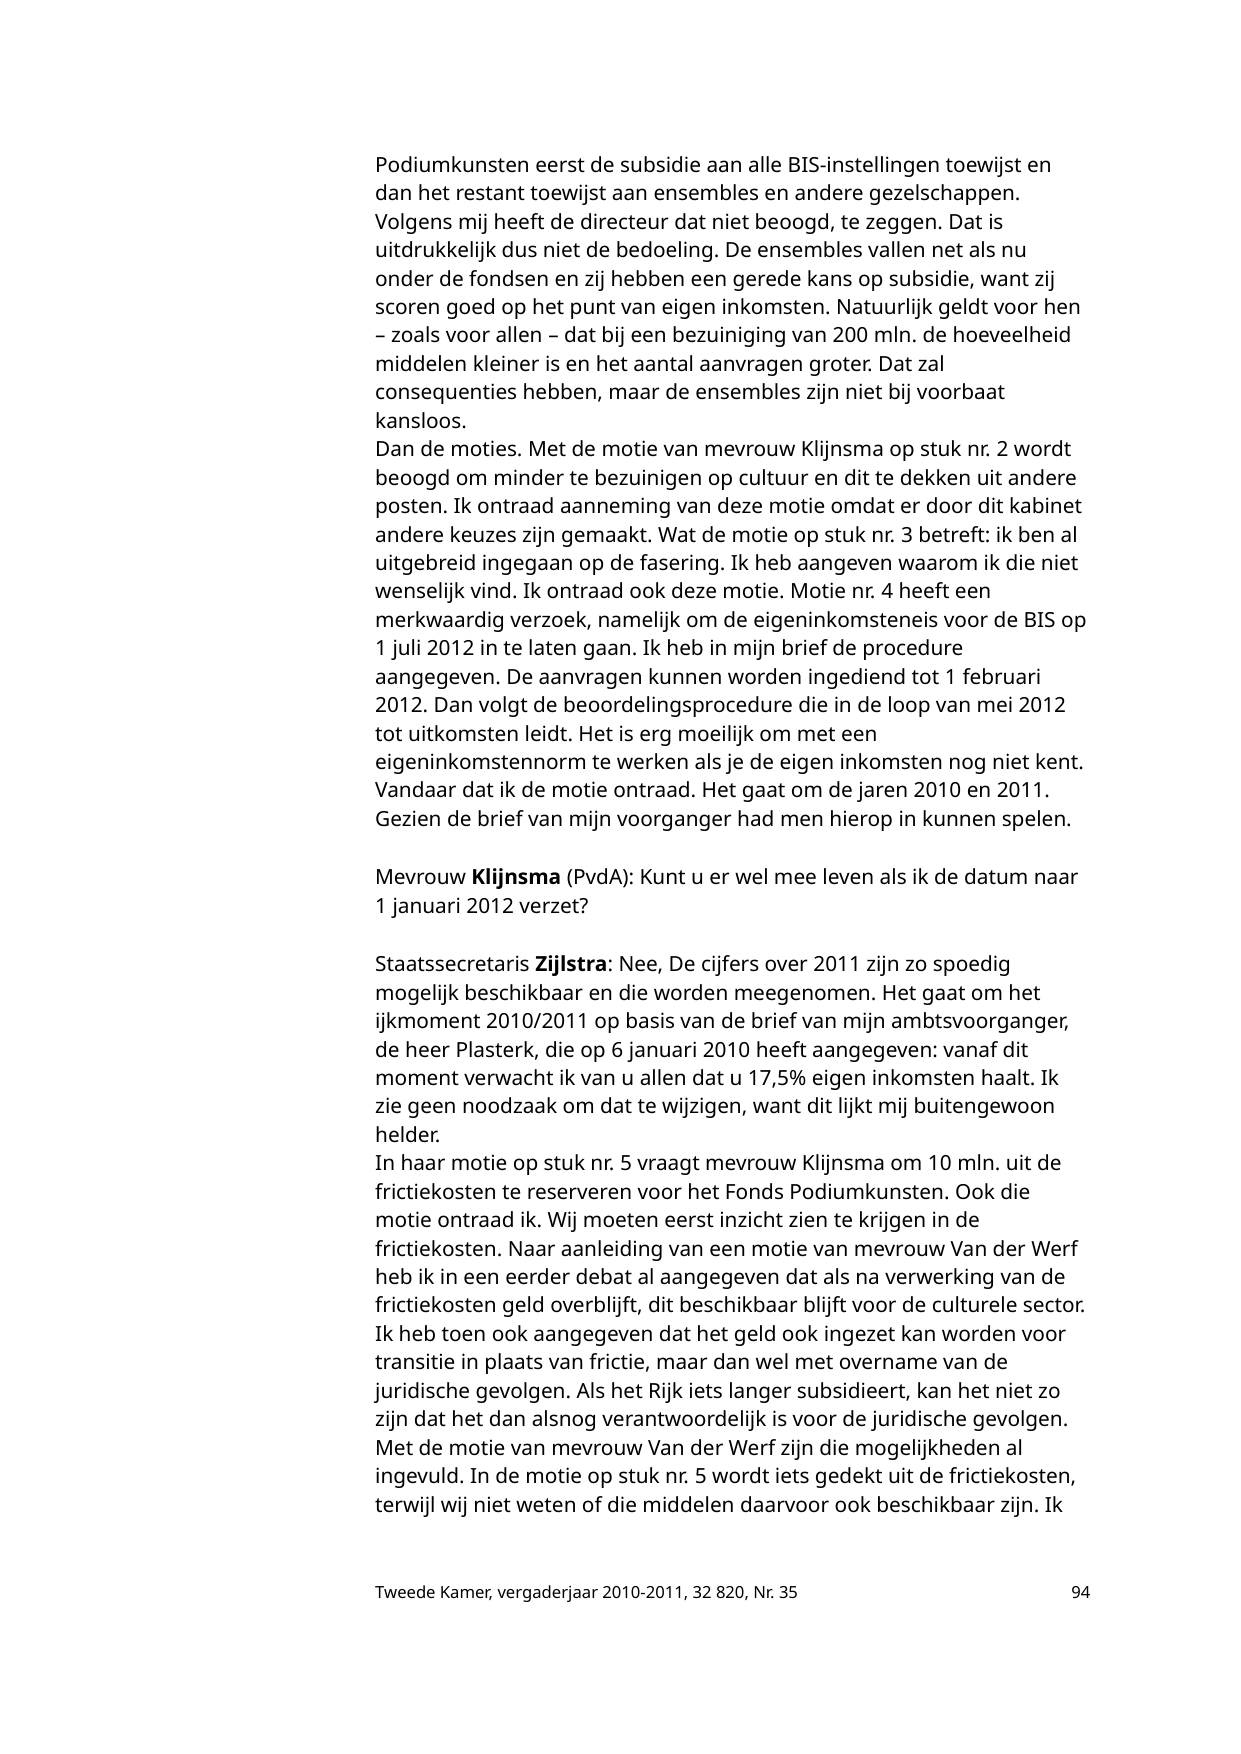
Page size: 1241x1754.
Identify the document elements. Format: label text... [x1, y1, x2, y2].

text Mevrouw Klijnsma (PvdA): Kunt u er wel mee leven als ik de datum naar 1 januari 2012 verzet? [375, 862, 1090, 919]
text Staatssecretaris Zijlstra: Nee, De cijfers over 2011 zijn zo spoedig mogelijk beschikbaar en die worden meegenomen. Het gaat om het ijkmoment 2010/2011 op basis van de brief van mijn ambtsvoorganger, de heer Plasterk, die op 6 januari 2010 heeft aangegeven: vanaf dit moment verwacht ik van u allen dat u 17,5% eigen inkomsten haalt. Ik zie geen noodzaak om dat te wijzigen, want dit lijkt mij buitengewoon helder. [375, 949, 1090, 1148]
text Dan de moties. Met de motie van mevrouw Klijnsma op stuk nr. 2 wordt beoogd om minder te bezuinigen op cultuur en dit te dekken uit andere posten. Ik ontraad aanneming van deze motie omdat er door dit kabinet andere keuzes zijn gemaakt. Wat de motie op stuk nr. 3 betreft: ik ben al uitgebreid ingegaan op de fasering. Ik heb aangeven waarom ik die niet wenselijk vind. Ik ontraad ook deze motie. Motie nr. 4 heeft een merkwaardig verzoek, namelijk om de eigeninkomsteneis voor de BIS op 1 juli 2012 in te laten gaan. Ik heb in mijn brief de procedure aangegeven. De aanvragen kunnen worden ingediend tot 1 februari 2012. Dan volgt de beoordelingsprocedure die in de loop van mei 2012 tot uitkomsten leidt. Het is erg moeilijk om met een eigeninkomstennorm te werken als je de eigen inkomsten nog niet kent. Vandaar dat ik de motie ontraad. Het gaat om de jaren 2010 en 2011. Gezien de brief van mijn voorganger had men hierop in kunnen spelen. [375, 434, 1090, 832]
text Podiumkunsten eerst de subsidie aan alle BIS-instellingen toewijst en dan het restant toewijst aan ensembles en andere gezelschappen. Volgens mij heeft de directeur dat niet beoogd, te zeggen. Dat is uitdrukkelijk dus niet de bedoeling. De ensembles vallen net als nu onder de fondsen en zij hebben een gerede kans op subsidie, want zij scoren goed op het punt van eigen inkomsten. Natuurlijk geldt voor hen – zoals voor allen – dat bij een bezuiniging van 200 mln. de hoeveelheid middelen kleiner is en het aantal aanvragen groter. Dat zal consequenties hebben, maar de ensembles zijn niet bij voorbaat kansloos. [375, 150, 1090, 434]
text In haar motie op stuk nr. 5 vraagt mevrouw Klijnsma om 10 mln. uit de frictiekosten te reserveren voor het Fonds Podiumkunsten. Ook die motie ontraad ik. Wij moeten eerst inzicht zien te krijgen in de frictiekosten. Naar aanleiding van een motie van mevrouw Van der Werf heb ik in een eerder debat al aangegeven dat als na verwerking van de frictiekosten geld overblijft, dit beschikbaar blijft voor de culturele sector. Ik heb toen ook aangegeven dat het geld ook ingezet kan worden voor transitie in plaats van frictie, maar dan wel met overname van de juridische gevolgen. Als het Rijk iets langer subsidieert, kan het niet zo zijn dat het dan alsnog verantwoordelijk is voor de juridische gevolgen. Met de motie van mevrouw Van der Werf zijn die mogelijkheden al ingevuld. In de motie op stuk nr. 5 wordt iets gedekt uit de frictiekosten, terwijl wij niet weten of die middelen daarvoor ook beschikbaar zijn. Ik [375, 1148, 1090, 1518]
